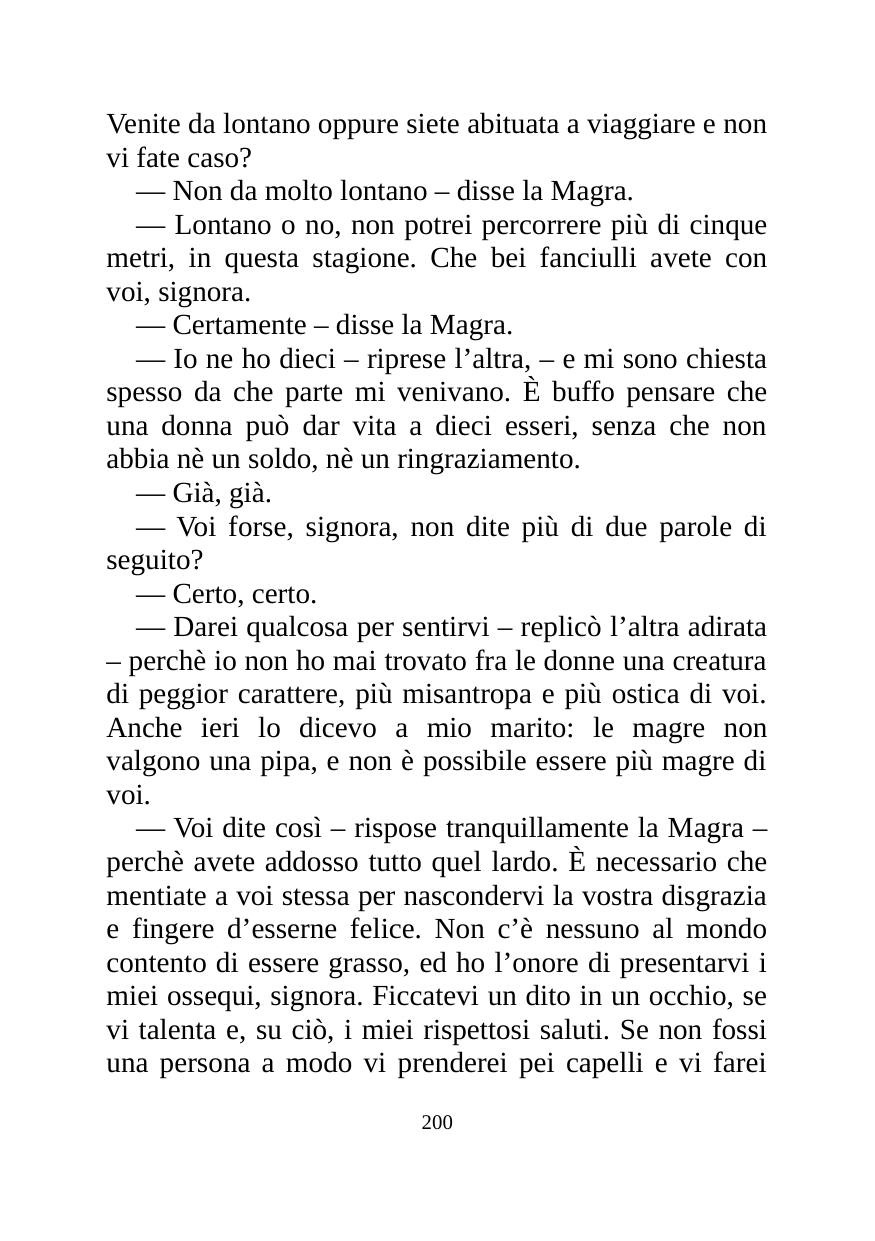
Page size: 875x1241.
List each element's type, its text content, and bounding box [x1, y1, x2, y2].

text — Voi dite così – rispose tranquillamente la Magra – perchè avete addosso tutto quel lardo. È necessario che mentiate a voi stessa per nascondervi la vostra disgrazia e fingere d’esserne felice. Non c’è nessuno al mondo contento di essere grasso, ed ho l’onore di presentarvi i miei ossequi, signora. Ficcatevi un dito in un occhio, se vi talenta e, su ciò, i miei rispettosi saluti. Se non fossi una persona a modo vi prenderei pei capelli e vi farei [106, 811, 768, 1079]
text — Darei qualcosa per sentirvi – replicò l’altra adirata – perchè io non ho mai trovato fra le donne una creatura di peggior carattere, più misantropa e più ostica di voi. Anche ieri lo dicevo a mio marito: le magre non valgono una pipa, e non è possibile essere più magre di voi. [106, 609, 768, 811]
text — Certo, certo. [106, 576, 768, 609]
text — Io ne ho dieci – riprese l’altra, – e mi sono chiesta spesso da che parte mi venivano. È buffo pensare che una donna può dar vita a dieci esseri, senza che non abbia nè un soldo, nè un ringraziamento. [106, 341, 768, 475]
text — Voi forse, signora, non dite più di due parole di seguito? [106, 509, 768, 576]
text — Non da molto lontano – disse la Magra. [106, 173, 768, 207]
text — Già, già. [106, 475, 768, 509]
text — Certamente – disse la Magra. [106, 307, 768, 341]
text — Lontano o no, non potrei percorrere più di cinque metri, in questa stagione. Che bei fanciulli avete con voi, signora. [106, 207, 768, 307]
text Venite da lontano oppure siete abituata a viaggiare e non vi fate caso? [106, 106, 768, 173]
